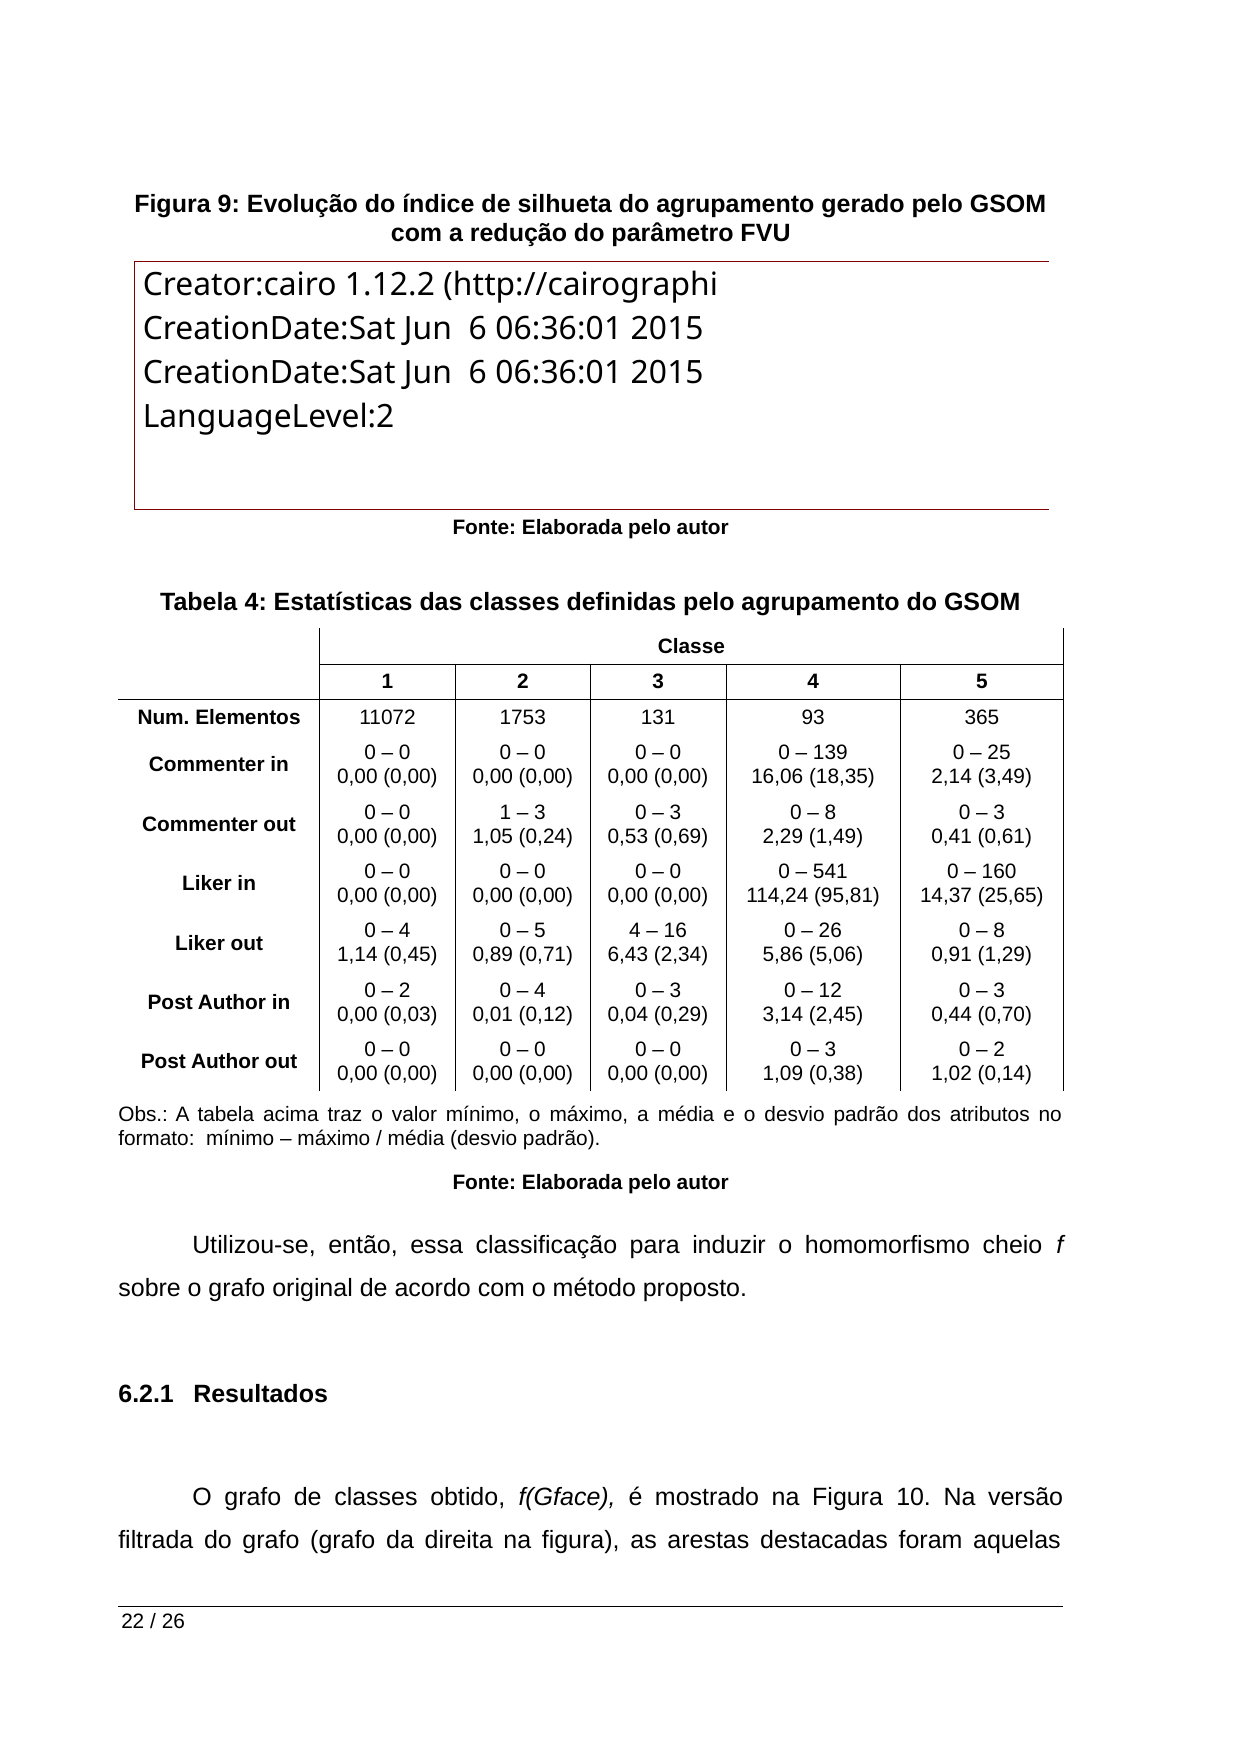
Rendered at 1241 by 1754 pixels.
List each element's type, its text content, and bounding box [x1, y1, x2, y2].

table_cell 0 – 0 0,00 (0,00) [456, 853, 590, 913]
table_cell 0 – 2 1,02 (0,14) [901, 1031, 1063, 1091]
table_cell 0 – 8 2,29 (1,49) [727, 794, 900, 853]
table_cell 0 – 12 3,14 (2,45) [727, 972, 900, 1031]
table_cell 11072 [320, 700, 455, 734]
table_cell Liker in [118, 853, 319, 913]
table_cell 1 [320, 665, 455, 699]
table_cell 131 [591, 700, 726, 734]
table_cell 2 [456, 665, 590, 699]
table_cell 0 – 5 0,89 (0,71) [456, 913, 590, 972]
table_cell Commenter in [118, 735, 319, 794]
table_cell 0 – 0 0,00 (0,00) [320, 1031, 455, 1091]
table_cell 1753 [456, 700, 590, 734]
table_cell 5 [901, 665, 1063, 699]
table_cell 3 [591, 665, 726, 699]
table_cell 0 – 0 0,00 (0,00) [456, 1031, 590, 1091]
text Tabela 4: Estatísticas das classes definidas pelo agrupamento do GSOM [118, 587, 1063, 616]
table_cell 0 – 8 0,91 (1,29) [901, 913, 1063, 972]
table_cell 0 – 2 0,00 (0,03) [320, 972, 455, 1031]
text Fonte: Elaborada pelo autor [118, 1170, 1063, 1194]
table_cell 0 – 0 0,00 (0,00) [456, 735, 590, 794]
text Fonte: Elaborada pelo autor [118, 279, 1063, 539]
table_cell 0 – 3 0,04 (0,29) [591, 972, 726, 1031]
table_cell 0 – 25 2,14 (3,49) [901, 735, 1063, 794]
table_cell 0 – 0 0,00 (0,00) [320, 735, 455, 794]
table_cell Liker out [118, 913, 319, 972]
table_cell 0 – 0 0,00 (0,00) [320, 853, 455, 913]
text O grafo de classes obtido, f(Gface), é mostrado na Figura 10. Na versão filtrada do grafo (grafo da direita na figura), as arestas destacadas foram aquelas [118, 1482, 1063, 1554]
table_cell [118, 664, 319, 699]
table_cell 0 – 4 0,01 (0,12) [456, 972, 590, 1031]
table_cell 1 – 3 1,05 (0,24) [456, 794, 590, 853]
table_cell 0 – 541 114,24 (95,81) [727, 853, 900, 913]
table_cell 0 – 4 1,14 (0,45) [320, 913, 455, 972]
table_cell 0 – 0 0,00 (0,00) [591, 853, 726, 913]
table_cell 93 [727, 700, 900, 734]
subtitle Resultados [118, 1378, 1063, 1407]
table_cell 0 – 160 14,37 (25,65) [901, 853, 1063, 913]
table_cell 0 – 0 0,00 (0,00) [591, 735, 726, 794]
table_cell 4 [727, 665, 900, 699]
table_cell 0 – 0 0,00 (0,00) [320, 794, 455, 853]
table_cell 0 – 3 0,53 (0,69) [591, 794, 726, 853]
text Figura 9: Evolução do índice de silhueta do agrupamento gerado pelo GSOM com a redução do parâmetro FVU [118, 189, 1063, 247]
table_cell 0 – 0 0,00 (0,00) [591, 1031, 726, 1091]
table_cell 0 – 139 16,06 (18,35) [727, 735, 900, 794]
table_cell 4 – 16 6,43 (2,34) [591, 913, 726, 972]
table_cell 0 – 26 5,86 (5,06) [727, 913, 900, 972]
text Obs.: A tabela acima traz o valor mínimo, o máximo, a média e o desvio padrão dos atributos no formato: mínimo – máximo / média (desvio padrão). [118, 1101, 1063, 1149]
table_cell Num. Elementos [118, 700, 319, 734]
table_cell 365 [901, 700, 1063, 734]
table_header Classe [320, 628, 1063, 663]
table_header [118, 628, 319, 663]
table_cell Commenter out [118, 794, 319, 853]
text Utilizou-se, então, essa classificação para induzir o homomorfismo cheio f sobre o grafo original de acordo com o método proposto. [118, 1230, 1063, 1302]
table_cell Post Author in [118, 972, 319, 1031]
table_cell Post Author out [118, 1031, 319, 1091]
table_cell 0 – 3 1,09 (0,38) [727, 1031, 900, 1091]
table_cell 0 – 3 0,41 (0,61) [901, 794, 1063, 853]
table_cell 0 – 3 0,44 (0,70) [901, 972, 1063, 1031]
